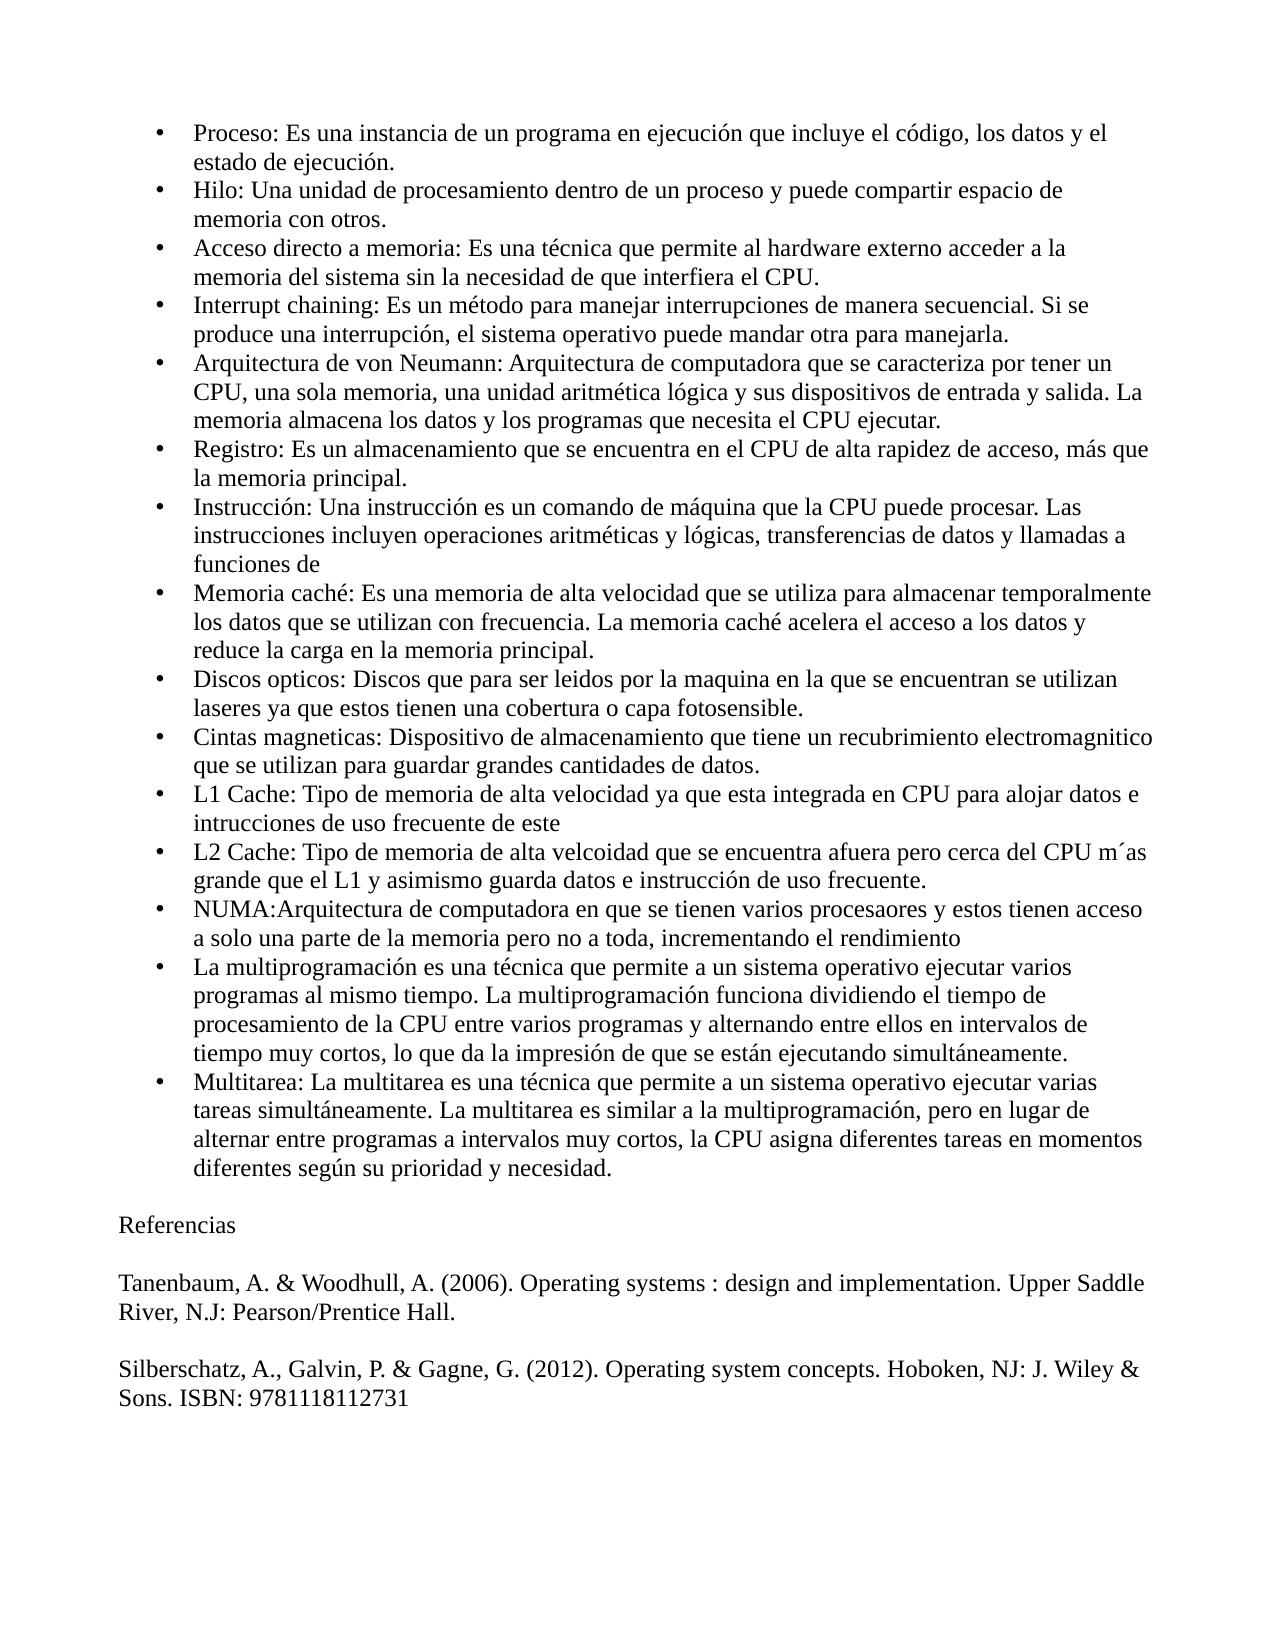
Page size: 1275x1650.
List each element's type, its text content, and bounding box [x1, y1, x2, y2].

list Arquitectura de von Neumann: Arquitectura de computadora que se caracteriza por tener un CPU, una sola memoria, una unidad aritmética lógica y sus dispositivos de entrada y salida. La memoria almacena los datos y los programas que necesita el CPU ejecutar. [156, 348, 1157, 434]
list L2 Cache: Tipo de memoria de alta velcoidad que se encuentra afuera pero cerca del CPU m´as grande que el L1 y asimismo guarda datos e instrucción de uso frecuente. [156, 837, 1157, 894]
list Instrucción: Una instrucción es un comando de máquina que la CPU puede procesar. Las instrucciones incluyen operaciones aritméticas y lógicas, transferencias de datos y llamadas a funciones de [156, 492, 1157, 578]
list Multitarea: La multitarea es una técnica que permite a un sistema operativo ejecutar varias tareas simultáneamente. La multitarea es similar a la multiprogramación, pero en lugar de alternar entre programas a intervalos muy cortos, la CPU asigna diferentes tareas en momentos diferentes según su prioridad y necesidad. [156, 1067, 1157, 1182]
list Cintas magneticas: Dispositivo de almacenamiento que tiene un recubrimiento electromagnitico que se utilizan para guardar grandes cantidades de datos. [156, 722, 1157, 779]
text Tanenbaum, A. & Woodhull, A. (2006). Operating systems : design and implementation. Upper Saddle River, N.J: Pearson/Prentice Hall. [118, 1268, 1157, 1326]
list Memoria caché: Es una memoria de alta velocidad que se utiliza para almacenar temporalmente los datos que se utilizan con frecuencia. La memoria caché acelera el acceso a los datos y reduce la carga en la memoria principal. [156, 578, 1157, 664]
list Interrupt chaining: Es un método para manejar interrupciones de manera secuencial. Si se produce una interrupción, el sistema operativo puede mandar otra para manejarla. [156, 291, 1157, 348]
list Hilo: Una unidad de procesamiento dentro de un proceso y puede compartir espacio de memoria con otros. [156, 176, 1157, 233]
list Proceso: Es una instancia de un programa en ejecución que incluye el código, los datos y el estado de ejecución. [156, 118, 1157, 176]
text Silberschatz, A., Galvin, P. & Gagne, G. (2012). Operating system concepts. Hoboken, NJ: J. Wiley & Sons. ISBN: 9781118112731 [118, 1354, 1157, 1412]
list Registro: Es un almacenamiento que se encuentra en el CPU de alta rapidez de acceso, más que la memoria principal. [156, 434, 1157, 492]
text Referencias [118, 1211, 1157, 1239]
list L1 Cache: Tipo de memoria de alta velocidad ya que esta integrada en CPU para alojar datos e intrucciones de uso frecuente de este [156, 779, 1157, 837]
list Discos opticos: Discos que para ser leidos por la maquina en la que se encuentran se utilizan laseres ya que estos tienen una cobertura o capa fotosensible. [156, 664, 1157, 722]
list NUMA:Arquitectura de computadora en que se tienen varios procesaores y estos tienen acceso a solo una parte de la memoria pero no a toda, incrementando el rendimiento [156, 894, 1157, 952]
list La multiprogramación es una técnica que permite a un sistema operativo ejecutar varios programas al mismo tiempo. La multiprogramación funciona dividiendo el tiempo de procesamiento de la CPU entre varios programas y alternando entre ellos en intervalos de tiempo muy cortos, lo que da la impresión de que se están ejecutando simultáneamente. [156, 952, 1157, 1067]
list Acceso directo a memoria: Es una técnica que permite al hardware externo acceder a la memoria del sistema sin la necesidad de que interfiera el CPU. [156, 233, 1157, 291]
